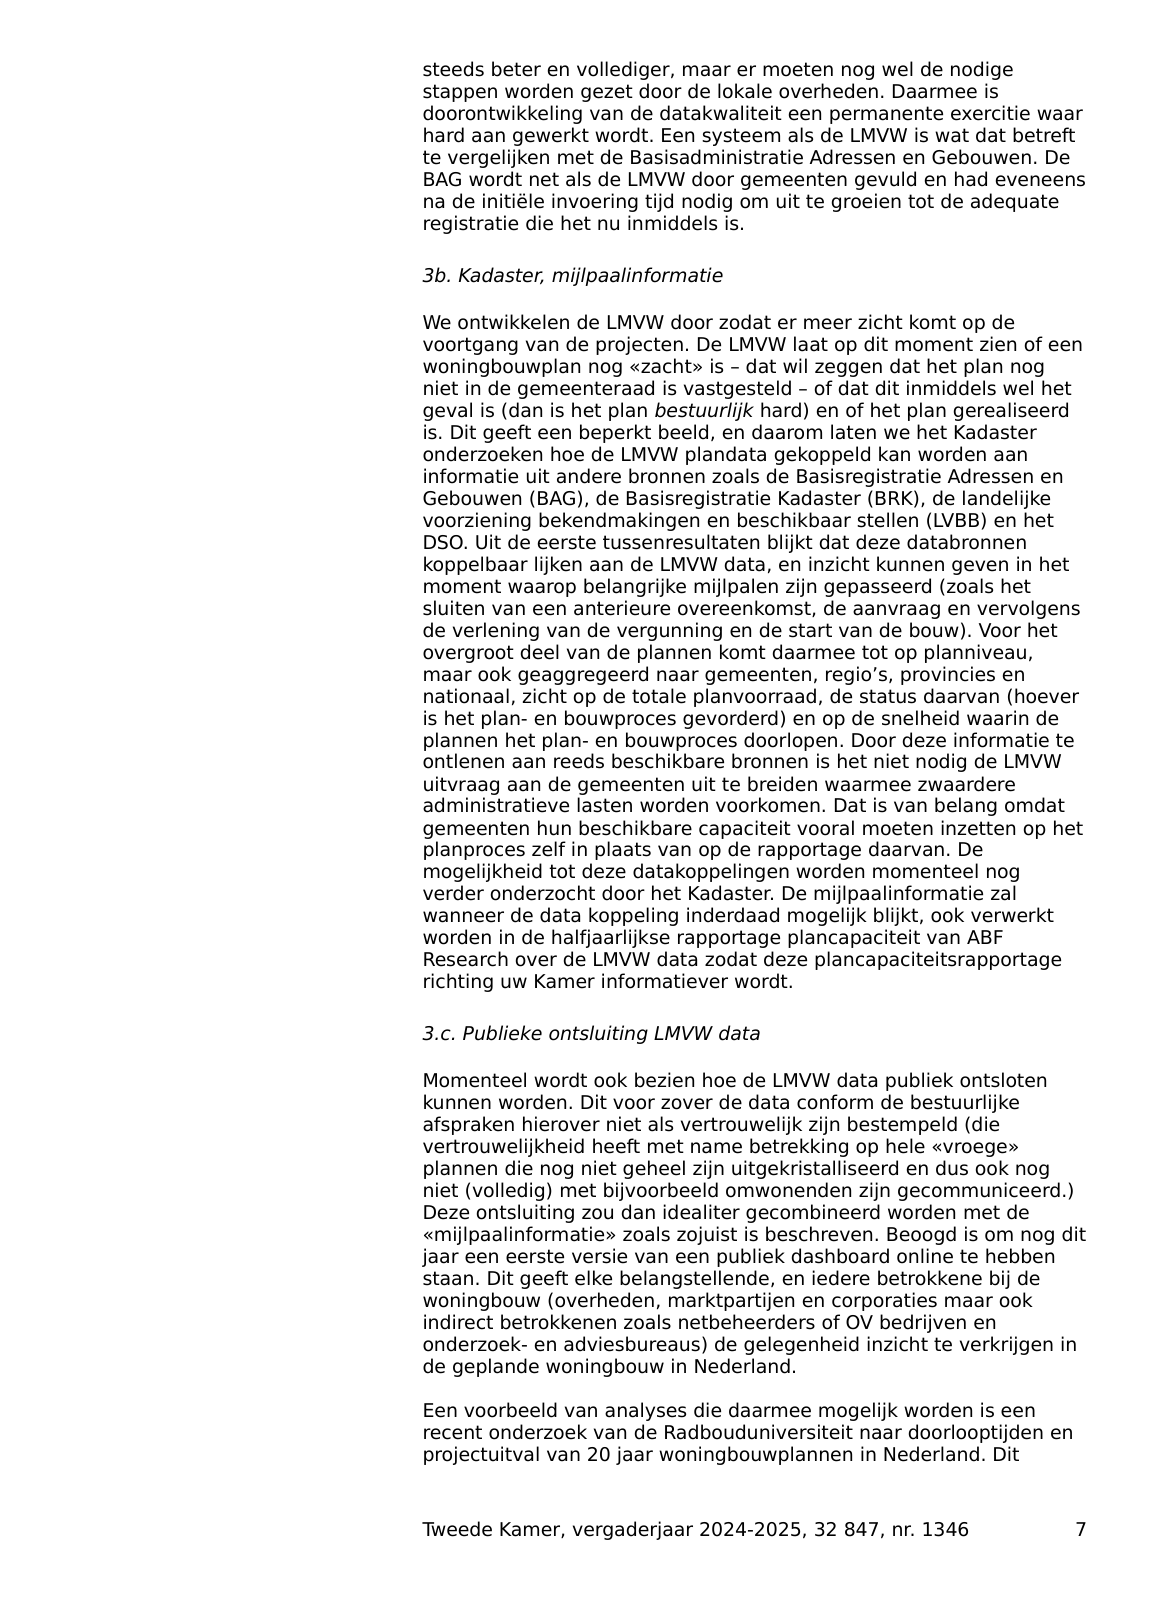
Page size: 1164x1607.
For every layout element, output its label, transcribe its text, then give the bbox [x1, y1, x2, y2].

subtitle 3.c. Publieke ontsluiting LMVW data [422, 1023, 1087, 1045]
text Momenteel wordt ook bezien hoe de LMVW data publiek ontsloten kunnen worden. Dit voor zover de data conform de bestuurlijke afspraken hierover niet als vertrouwelijk zijn bestempeld (die vertrouwelijkheid heeft met name betrekking op hele «vroege» plannen die nog niet geheel zijn uitgekristalliseerd en dus ook nog niet (volledig) met bijvoorbeeld omwonenden zijn gecommuniceerd.) Deze ontsluiting zou dan idealiter gecombineerd worden met de «mijlpaalinformatie» zoals zojuist is beschreven. Beoogd is om nog dit jaar een eerste versie van een publiek dashboard online te hebben staan. Dit geeft elke belangstellende, en iedere betrokkene bij de woningbouw (overheden, marktpartijen en corporaties maar ook indirect betrokkenen zoals netbeheerders of OV bedrijven en onderzoek- en adviesbureaus) de gelegenheid inzicht te verkrijgen in de geplande woningbouw in Nederland. [422, 1070, 1087, 1378]
text We ontwikkelen de LMVW door zodat er meer zicht komt op de voortgang van de projecten. De LMVW laat op dit moment zien of een woningbouwplan nog «zacht» is – dat wil zeggen dat het plan nog niet in de gemeenteraad is vastgesteld – of dat dit inmiddels wel het geval is (dan is het plan bestuurlijk hard) en of het plan gerealiseerd is. Dit geeft een beperkt beeld, en daarom laten we het Kadaster onderzoeken hoe de LMVW plandata gekoppeld kan worden aan informatie uit andere bronnen zoals de Basisregistratie Adressen en Gebouwen (BAG), de Basisregistratie Kadaster (BRK), de landelijke voorziening bekendmakingen en beschikbaar stellen (LVBB) en het DSO. Uit de eerste tussenresultaten blijkt dat deze databronnen koppelbaar lijken aan de LMVW data, en inzicht kunnen geven in het moment waarop belangrijke mijlpalen zijn gepasseerd (zoals het sluiten van een anterieure overeenkomst, de aanvraag en vervolgens de verlening van de vergunning en de start van de bouw). Voor het overgroot deel van de plannen komt daarmee tot op planniveau, maar ook geaggregeerd naar gemeenten, regio’s, provincies en nationaal, zicht op de totale planvoorraad, de status daarvan (hoever is het plan- en bouwproces gevorderd) en op de snelheid waarin de plannen het plan- en bouwproces doorlopen. Door deze informatie te ontlenen aan reeds beschikbare bronnen is het niet nodig de LMVW uitvraag aan de gemeenten uit te breiden waarmee zwaardere administratieve lasten worden voorkomen. Dat is van belang omdat gemeenten hun beschikbare capaciteit vooral moeten inzetten op het planproces zelf in plaats van op de rapportage daarvan. De mogelijkheid tot deze datakoppelingen worden momenteel nog verder onderzocht door het Kadaster. De mijlpaalinformatie zal wanneer de data koppeling inderdaad mogelijk blijkt, ook verwerkt worden in de halfjaarlijkse rapportage plancapaciteit van ABF Research over de LMVW data zodat deze plancapaciteitsrapportage richting uw Kamer informatiever wordt. [422, 312, 1087, 993]
subtitle 3b. Kadaster, mijlpaalinformatie [422, 265, 1087, 287]
text Een voorbeeld van analyses die daarmee mogelijk worden is een recent onderzoek van de Radbouduniversiteit naar doorlooptijden en projectuitval van 20 jaar woningbouwplannen in Nederland. Dit [422, 1400, 1087, 1466]
text steeds beter en vollediger, maar er moeten nog wel de nodige stappen worden gezet door de lokale overheden. Daarmee is doorontwikkeling van de datakwaliteit een permanente exercitie waar hard aan gewerkt wordt. Een systeem als de LMVW is wat dat betreft te vergelijken met de Basisadministratie Adressen en Gebouwen. De BAG wordt net als de LMVW door gemeenten gevuld en had eveneens na de initiële invoering tijd nodig om uit te groeien tot de adequate registratie die het nu inmiddels is. [422, 59, 1087, 235]
